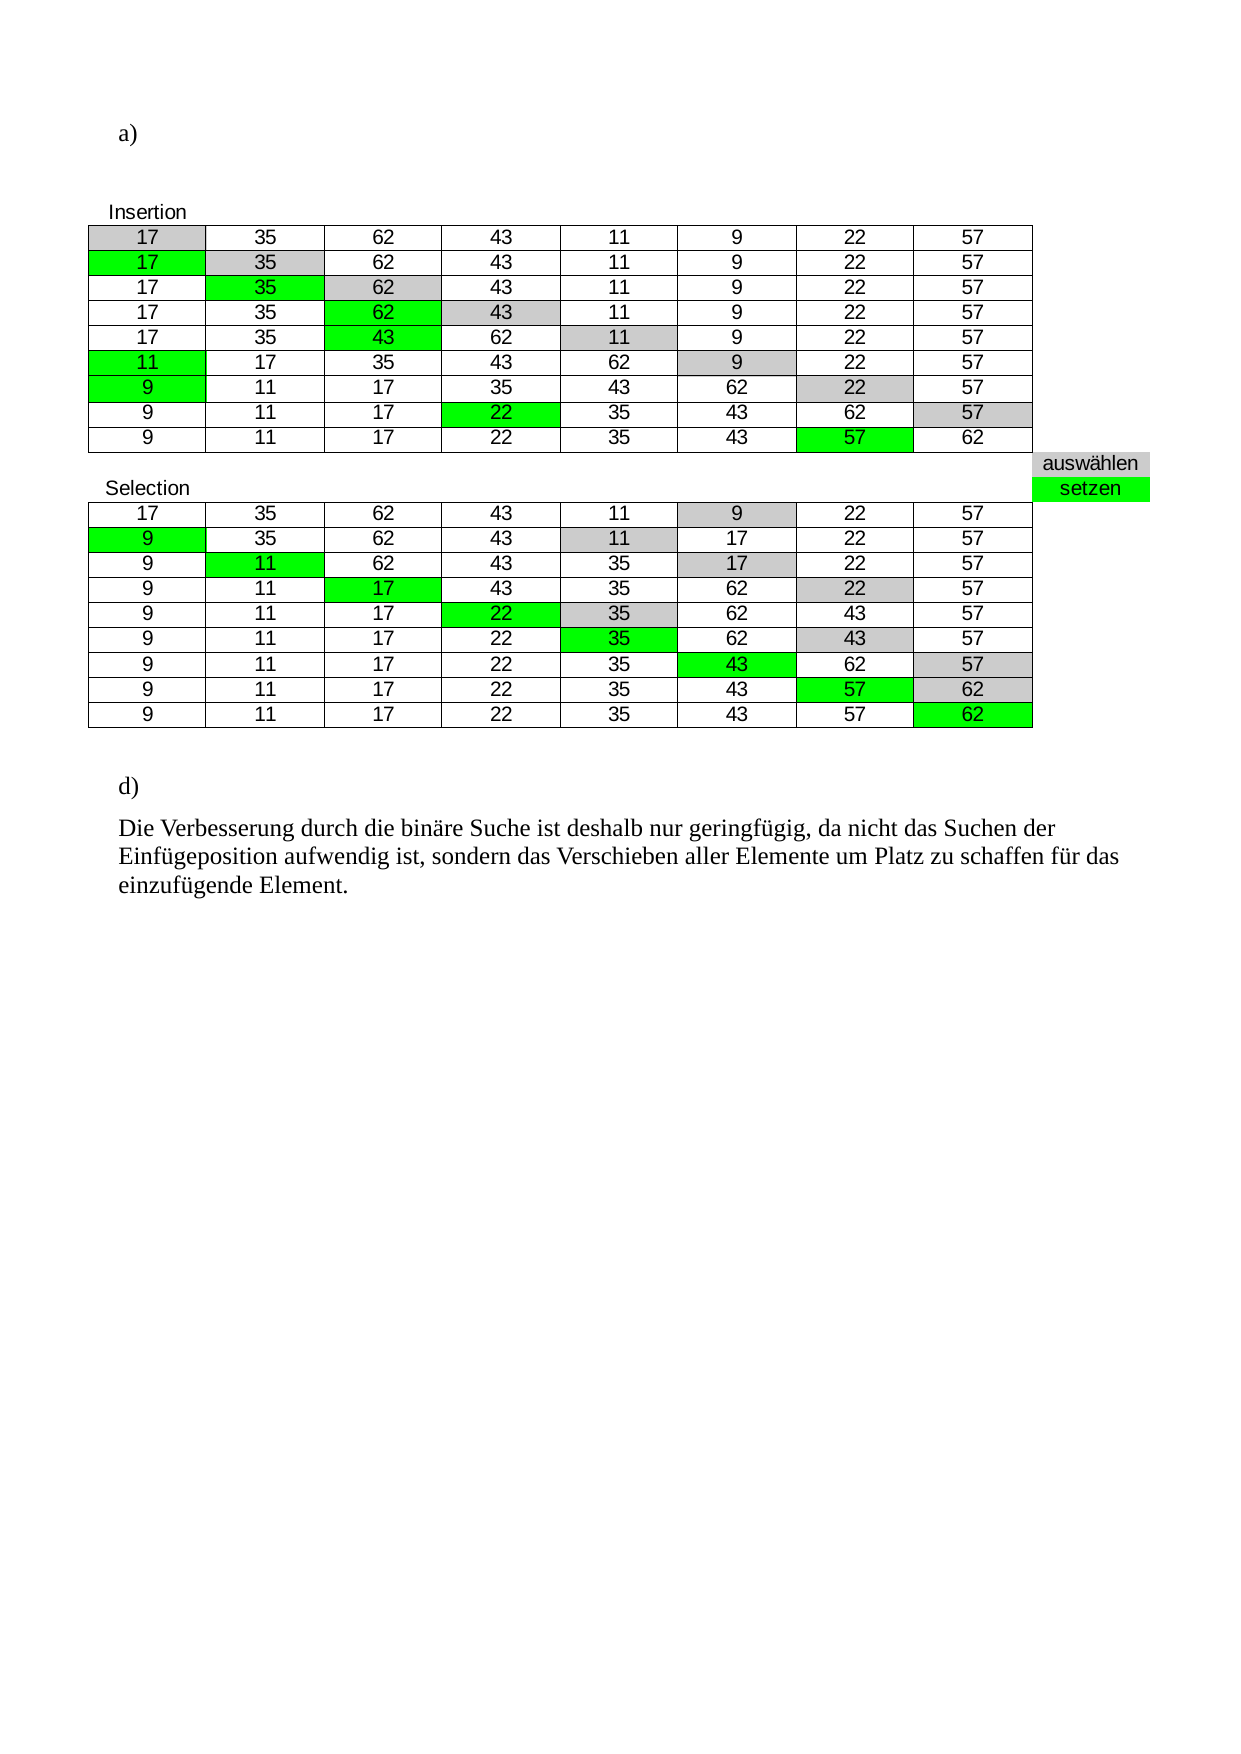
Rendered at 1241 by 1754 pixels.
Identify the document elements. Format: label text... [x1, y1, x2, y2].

text a) [118, 118, 1122, 147]
text d) [118, 771, 1122, 800]
text Die Verbesserung durch die binäre Suche ist deshalb nur geringfügig, da nicht das Suchen der Einfügeposition aufwendig ist, sondern das Verschieben aller Elemente um Platz zu schaffen für das einzufügende Element. [118, 813, 1122, 899]
